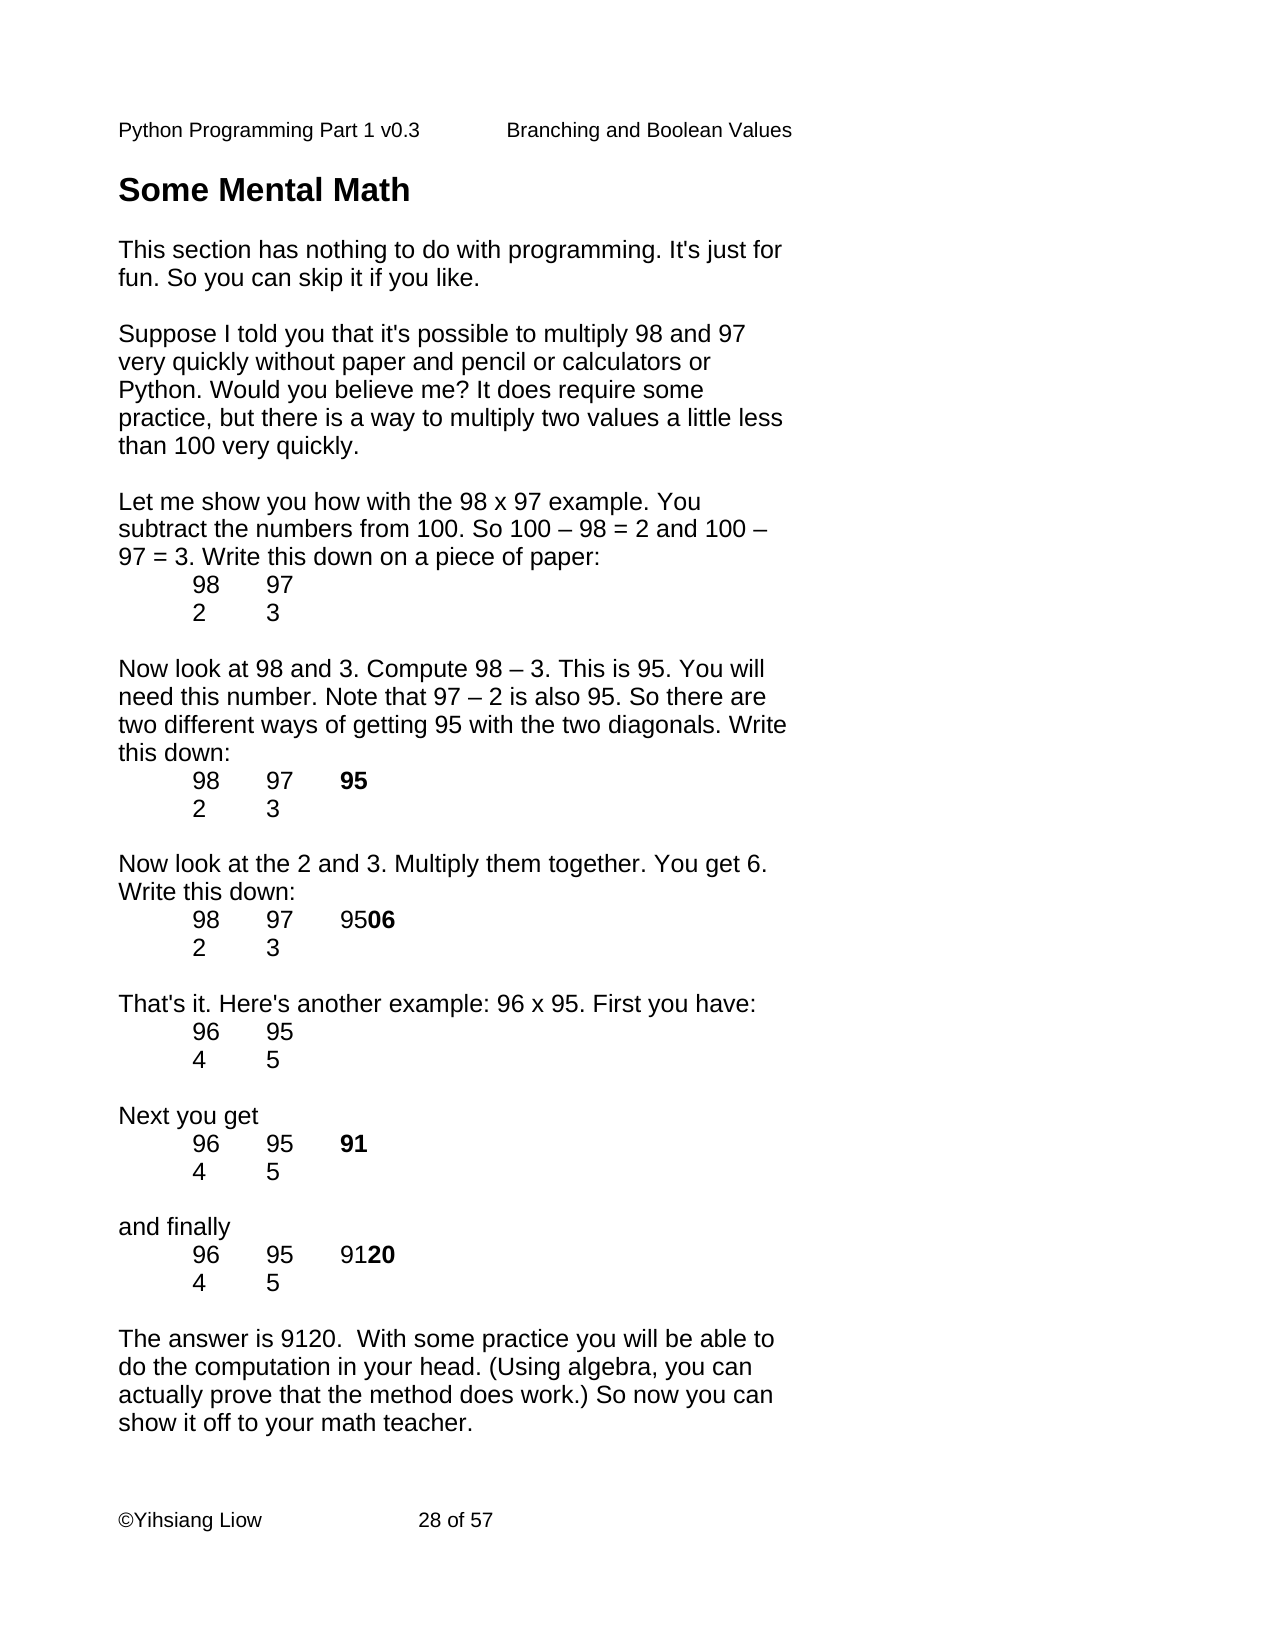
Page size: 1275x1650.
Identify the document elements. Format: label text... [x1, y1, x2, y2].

text 96 95 [118, 1018, 793, 1046]
text 96 95 9120 [118, 1241, 793, 1269]
text Suppose I told you that it's possible to multiply 98 and 97 very quickly without paper and pencil or calculators or Python. Would you believe me? It does require some practice, but there is a way to multiply two values a little less than 100 very quickly. [118, 320, 793, 459]
text That's it. Here's another example: 96 x 95. First you have: [118, 990, 793, 1018]
text and finally [118, 1213, 793, 1241]
text 98 97 9506 [118, 906, 793, 934]
text 4 5 [118, 1157, 793, 1185]
text 2 3 [118, 599, 793, 627]
text 4 5 [118, 1046, 793, 1073]
text Now look at 98 and 3. Compute 98 – 3. This is 95. You will need this number. Note that 97 – 2 is also 95. So there are two different ways of getting 95 with the two diagonals. Write this down: [118, 655, 793, 766]
text 98 97 95 [118, 766, 793, 794]
text 2 3 [118, 794, 793, 822]
text Let me show you how with the 98 x 97 example. You subtract the numbers from 100. So 100 – 98 = 2 and 100 – 97 = 3. Write this down on a piece of paper: [118, 487, 793, 571]
text 98 97 [118, 571, 793, 599]
text This section has nothing to do with programming. It's just for fun. So you can skip it if you like. [118, 236, 793, 292]
text The answer is 9120. With some practice you will be able to do the computation in your head. (Using algebra, you can actually prove that the method does work.) So now you can show it off to your math teacher. [118, 1325, 793, 1436]
text Next you get [118, 1073, 793, 1129]
text 4 5 [118, 1269, 793, 1297]
text Now look at the 2 and 3. Multiply them together. You get 6. Write this down: [118, 850, 793, 906]
text 2 3 [118, 934, 793, 962]
text 96 95 91 [118, 1129, 793, 1157]
text Some Mental Math [118, 171, 793, 208]
